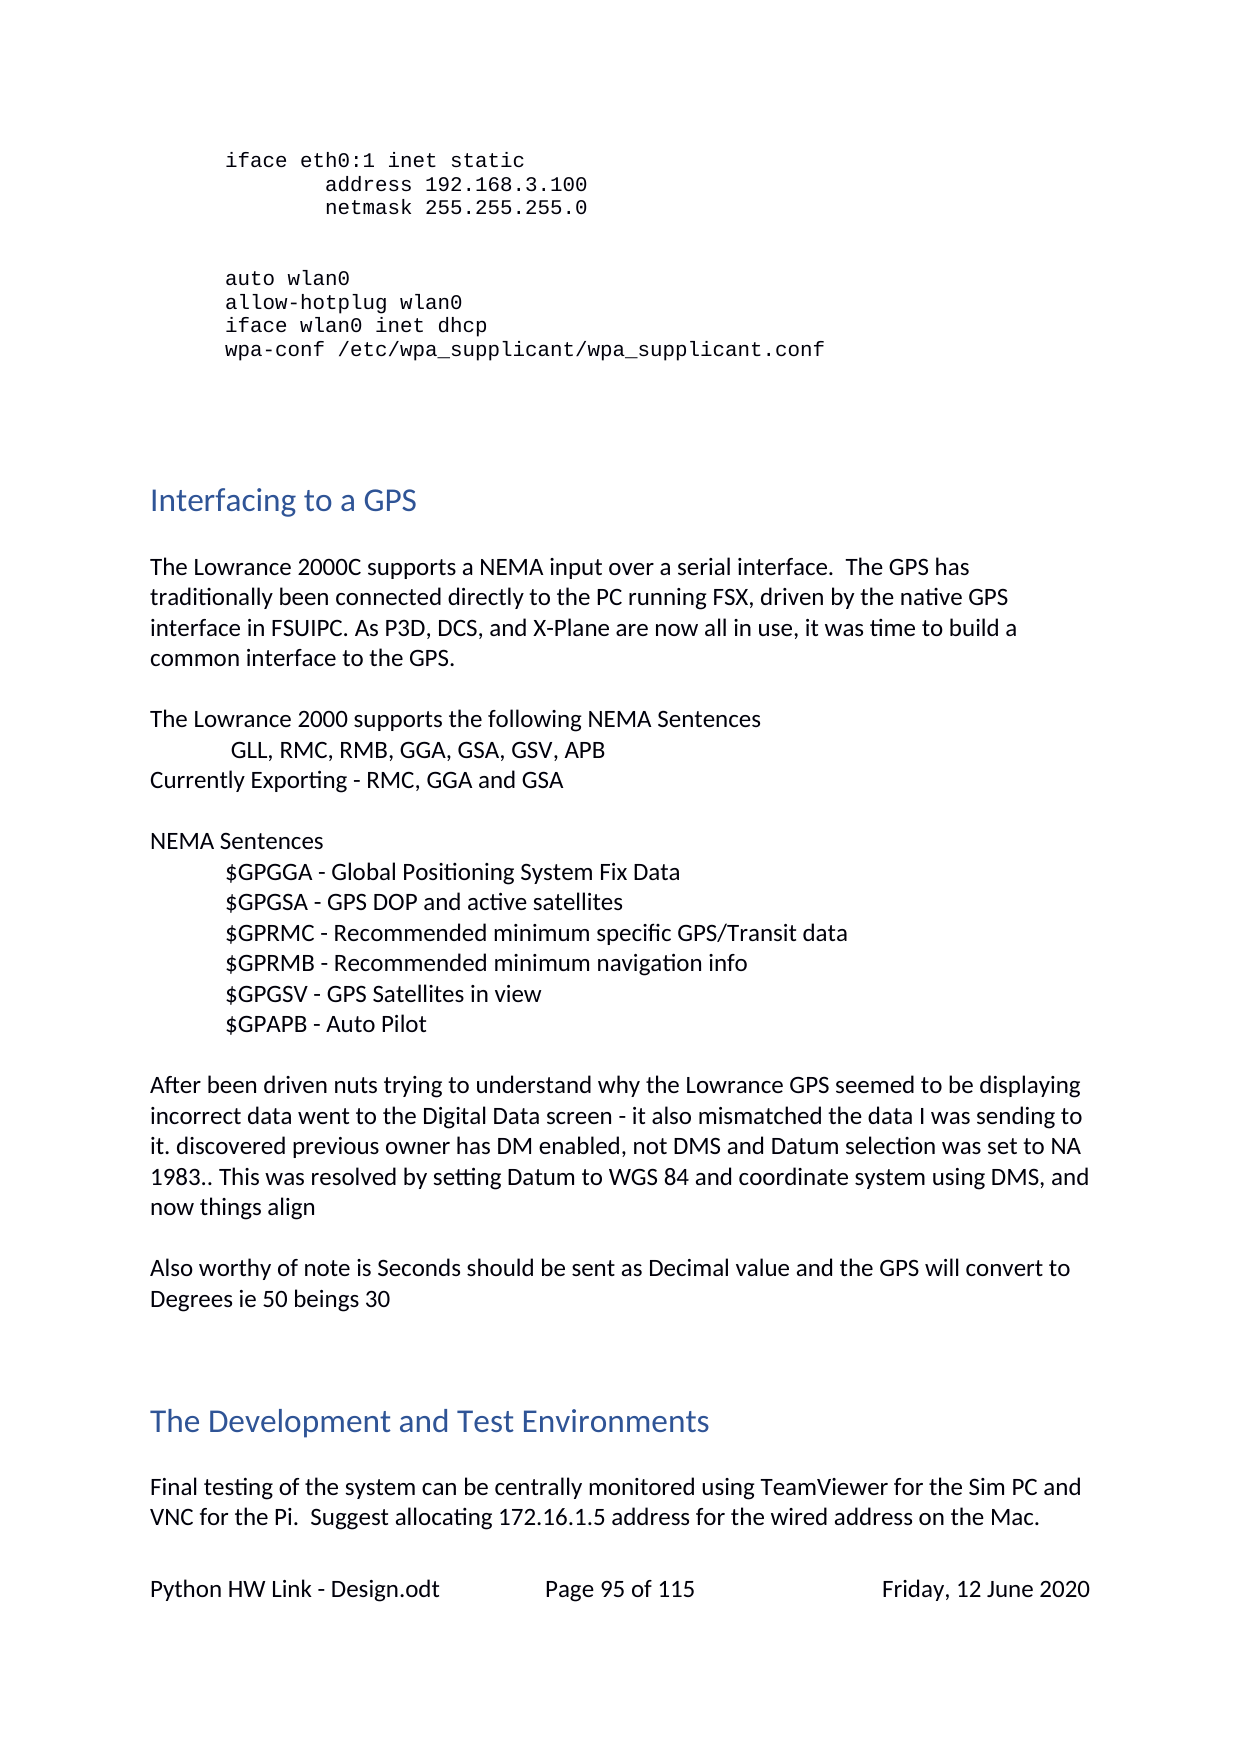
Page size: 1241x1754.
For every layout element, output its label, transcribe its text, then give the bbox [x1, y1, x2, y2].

text Also worthy of note is Seconds should be sent as Decimal value and the GPS will convert to Degrees ie 50 beings 30 [150, 1253, 1090, 1314]
text $GPGGA - Global Positioning System Fix Data [225, 856, 1090, 886]
text Currently Exporting - RMC, GGA and GSA [150, 764, 1090, 795]
text NEMA Sentences [150, 825, 1090, 856]
text $GPRMC - Recommended minimum specific GPS/Transit data [225, 917, 1090, 947]
text $GPGSA - GPS DOP and active satellites [225, 886, 1090, 917]
subtitle The Development and Test Environments [150, 1400, 1090, 1440]
text After been driven nuts trying to understand why the Lowrance GPS seemed to be displaying incorrect data went to the Digital Data screen - it also mismatched the data I was sending to it. discovered previous owner has DM enabled, not DMS and Datum selection was set to NA 1983.. This was resolved by setting Datum to WGS 84 and coordinate system using DMS, and now things align [150, 1069, 1090, 1222]
text $GPRMB - Recommended minimum navigation info [225, 947, 1090, 978]
text $GPAPB - Auto Pilot [225, 1008, 1090, 1039]
subtitle Interfacing to a GPS [150, 479, 1090, 520]
text $GPGSV - GPS Satellites in view [225, 978, 1090, 1008]
text The Lowrance 2000 supports the following NEMA Sentences [150, 703, 1090, 734]
text The Lowrance 2000C supports a NEMA input over a serial interface. The GPS has traditionally been connected directly to the PC running FSX, driven by the native GPS interface in FSUIPC. As P3D, DCS, and X-Plane are now all in use, it was time to build a common interface to the GPS. [150, 551, 1090, 673]
text GLL, RMC, RMB, GGA, GSA, GSV, APB [225, 734, 1090, 764]
text Final testing of the system can be centrally monitored using TeamViewer for the Sim PC and VNC for the Pi. Suggest allocating 172.16.1.5 address for the wired address on the Mac. [150, 1471, 1090, 1532]
text iface eth0:1 inet static address 192.168.3.100 netmask 255.255.255.0 auto wlan0 allow-hotplug wlan0 iface wlan0 inet dhcp wpa-conf /etc/wpa_supplicant/wpa_supplicant.conf [225, 150, 1090, 393]
